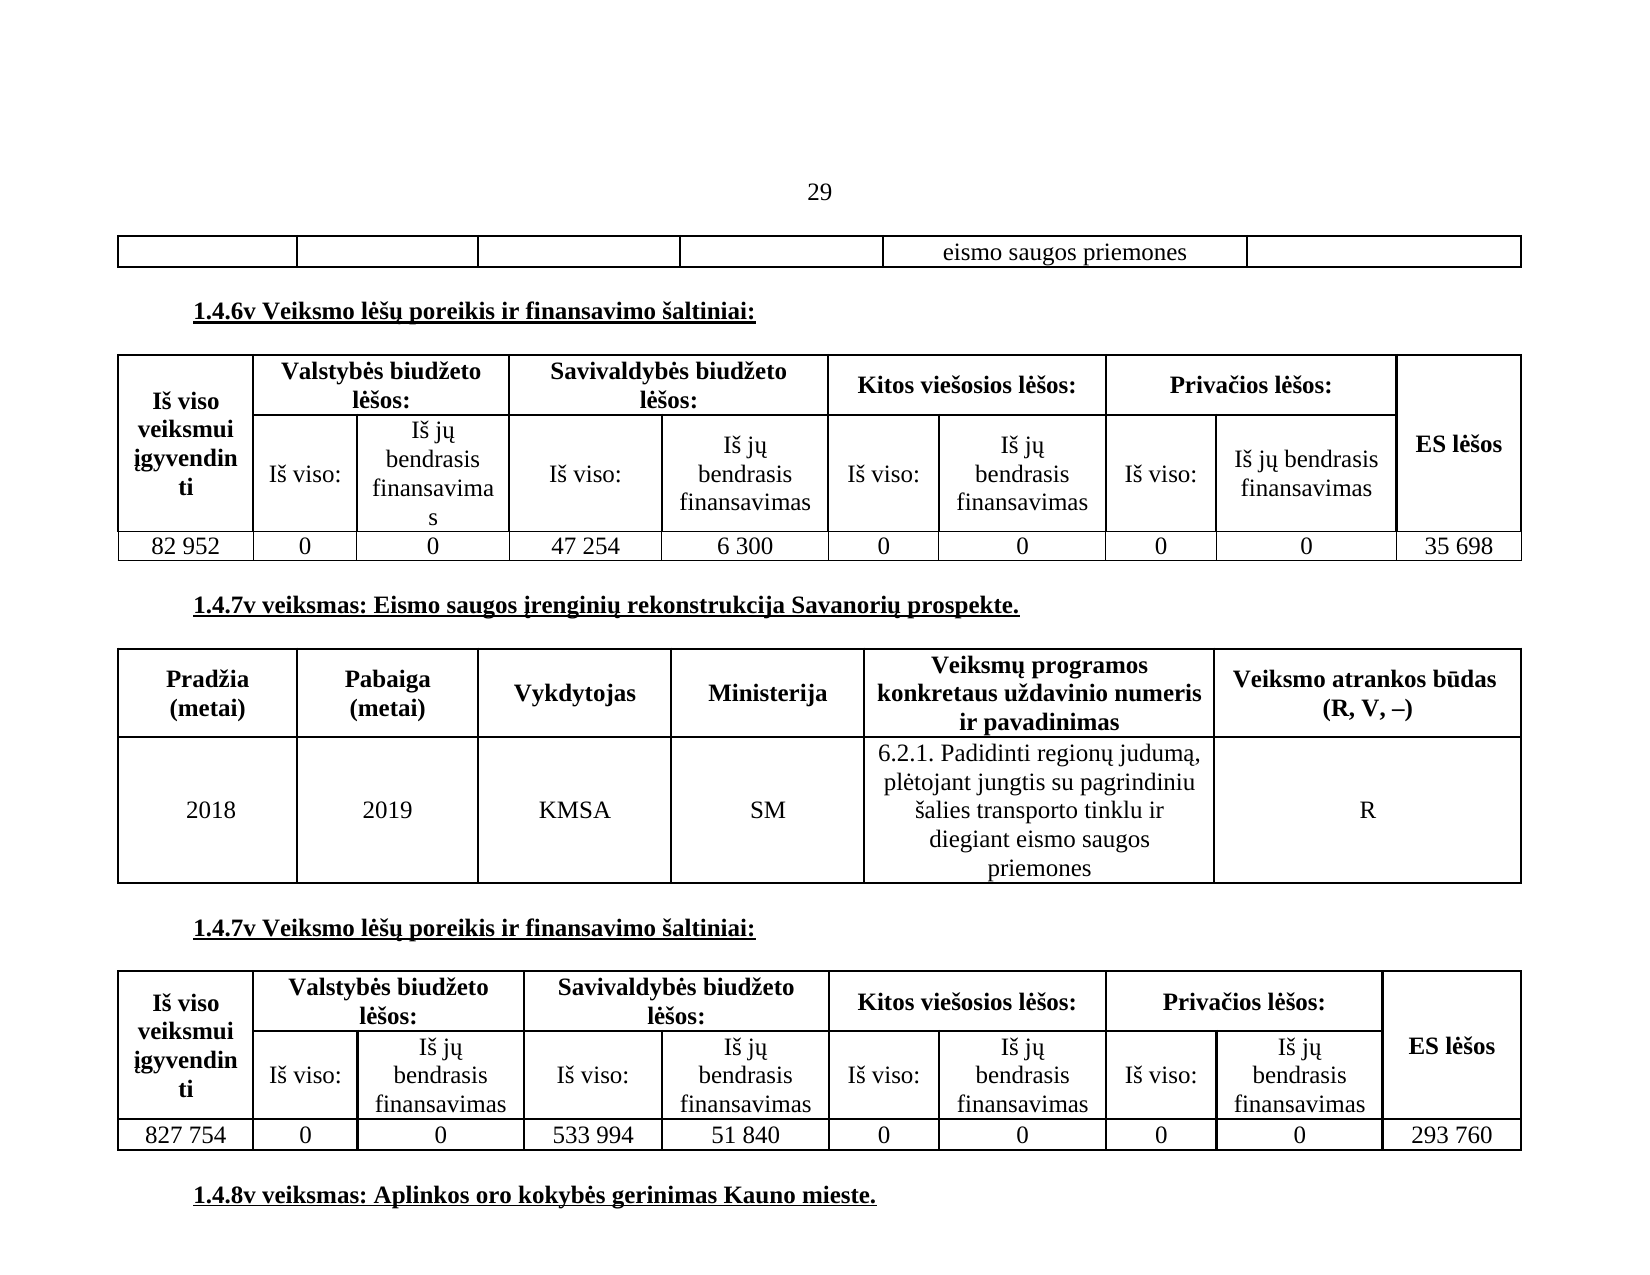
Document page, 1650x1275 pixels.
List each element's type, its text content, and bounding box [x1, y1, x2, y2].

table_header Kitos viešosios lėšos: [830, 972, 1105, 1030]
table_cell R [1215, 738, 1520, 882]
table_header Privačios lėšos: [1107, 972, 1381, 1030]
table_header Vykdytojas [479, 650, 670, 736]
table_cell 827 754 [119, 1120, 252, 1149]
table_cell Iš viso: [830, 1032, 938, 1118]
table_cell Iš viso: [829, 416, 938, 531]
table_header Savivaldybės biudžeto lėšos: [525, 972, 828, 1030]
table_cell [1248, 237, 1520, 266]
table_header Privačios lėšos: [1107, 356, 1395, 413]
table_cell 2019 [298, 738, 477, 882]
table_cell 2018 [119, 738, 296, 882]
table_header Iš viso veiksmui įgyvendinti [119, 972, 252, 1118]
table_cell 0 [830, 1120, 938, 1149]
table_header ES lėšos [1384, 972, 1520, 1118]
table_header Veiksmų programos konkretaus uždavinio numeris ir pavadinimas [865, 650, 1213, 736]
table_header Iš viso veiksmui įgyvendinti [119, 356, 252, 531]
table_header Savivaldybės biudžeto lėšos: [510, 356, 827, 413]
table_cell eismo saugos priemones [884, 237, 1246, 266]
table_cell 6.2.1. Padidinti regionų judumą, plėtojant jungtis su pagrindiniu šalies transporto tinklu ir diegiant eismo saugos priemones [865, 738, 1213, 882]
table_header Pradžia (metai) [119, 650, 296, 736]
table_cell Iš jų bendrasis finansavimas [358, 416, 508, 531]
table_cell 0 [939, 532, 1105, 560]
table_cell 0 [359, 1120, 523, 1149]
table_header Valstybės biudžeto lėšos: [254, 356, 508, 413]
table_cell SM [672, 738, 863, 882]
table_cell 0 [254, 532, 356, 560]
table_header Valstybės biudžeto lėšos: [254, 972, 523, 1030]
table_cell 0 [1217, 532, 1396, 560]
table_cell Iš viso: [254, 416, 356, 531]
text 1.4.7v Veiksmo lėšų poreikis ir finansavimo šaltiniai: [118, 913, 1521, 941]
table_cell Iš jų bendrasis finansavimas [940, 1032, 1105, 1118]
table_cell [681, 237, 882, 266]
table_cell Iš viso: [1107, 416, 1215, 531]
table_header Kitos viešosios lėšos: [829, 356, 1105, 413]
table_cell 0 [940, 1120, 1105, 1149]
table_cell [479, 237, 679, 266]
table_cell 35 698 [1397, 532, 1521, 560]
text 1.4.8v veiksmas: Aplinkos oro kokybės gerinimas Kauno mieste. [118, 1180, 1521, 1208]
text 1.4.7v veiksmas: Eismo saugos įrenginių rekonstrukcija Savanorių prospekte. [118, 590, 1521, 619]
table_header ES lėšos [1398, 356, 1520, 531]
table_cell 293 760 [1384, 1120, 1520, 1149]
table_cell Iš jų bendrasis finansavimas [1218, 1032, 1381, 1118]
table_cell Iš viso: [1107, 1032, 1215, 1118]
table_cell 0 [254, 1120, 356, 1149]
table_cell 47 254 [510, 532, 661, 560]
table_cell 0 [1106, 532, 1216, 560]
table_cell 0 [1107, 1120, 1215, 1149]
table_cell Iš jų bendrasis finansavimas [663, 1032, 828, 1118]
table_header Pabaiga (metai) [298, 650, 477, 736]
table_cell Iš jų bendrasis finansavimas [663, 416, 827, 531]
table_cell Iš viso: [525, 1032, 661, 1118]
table_cell [298, 237, 477, 266]
table_header Veiksmo atrankos būdas (R, V, –) [1215, 650, 1520, 736]
table_header Ministerija [672, 650, 863, 736]
text 1.4.6v Veiksmo lėšų poreikis ir finansavimo šaltiniai: [118, 296, 1521, 325]
table_cell Iš viso: [510, 416, 661, 531]
table_cell [119, 237, 296, 266]
table_cell 0 [1218, 1120, 1381, 1149]
table_cell Iš jų bendrasis finansavimas [1217, 416, 1395, 531]
table_cell Iš jų bendrasis finansavimas [359, 1032, 523, 1118]
table_cell 82 952 [119, 532, 253, 560]
table_cell 51 840 [663, 1120, 828, 1149]
table_cell 533 994 [525, 1120, 661, 1149]
table_cell KMSA [479, 738, 670, 882]
table_cell 6 300 [662, 532, 828, 560]
table_cell Iš viso: [254, 1032, 356, 1118]
table_cell Iš jų bendrasis finansavimas [940, 416, 1105, 531]
table_cell 0 [829, 532, 938, 560]
table_cell 0 [357, 532, 509, 560]
